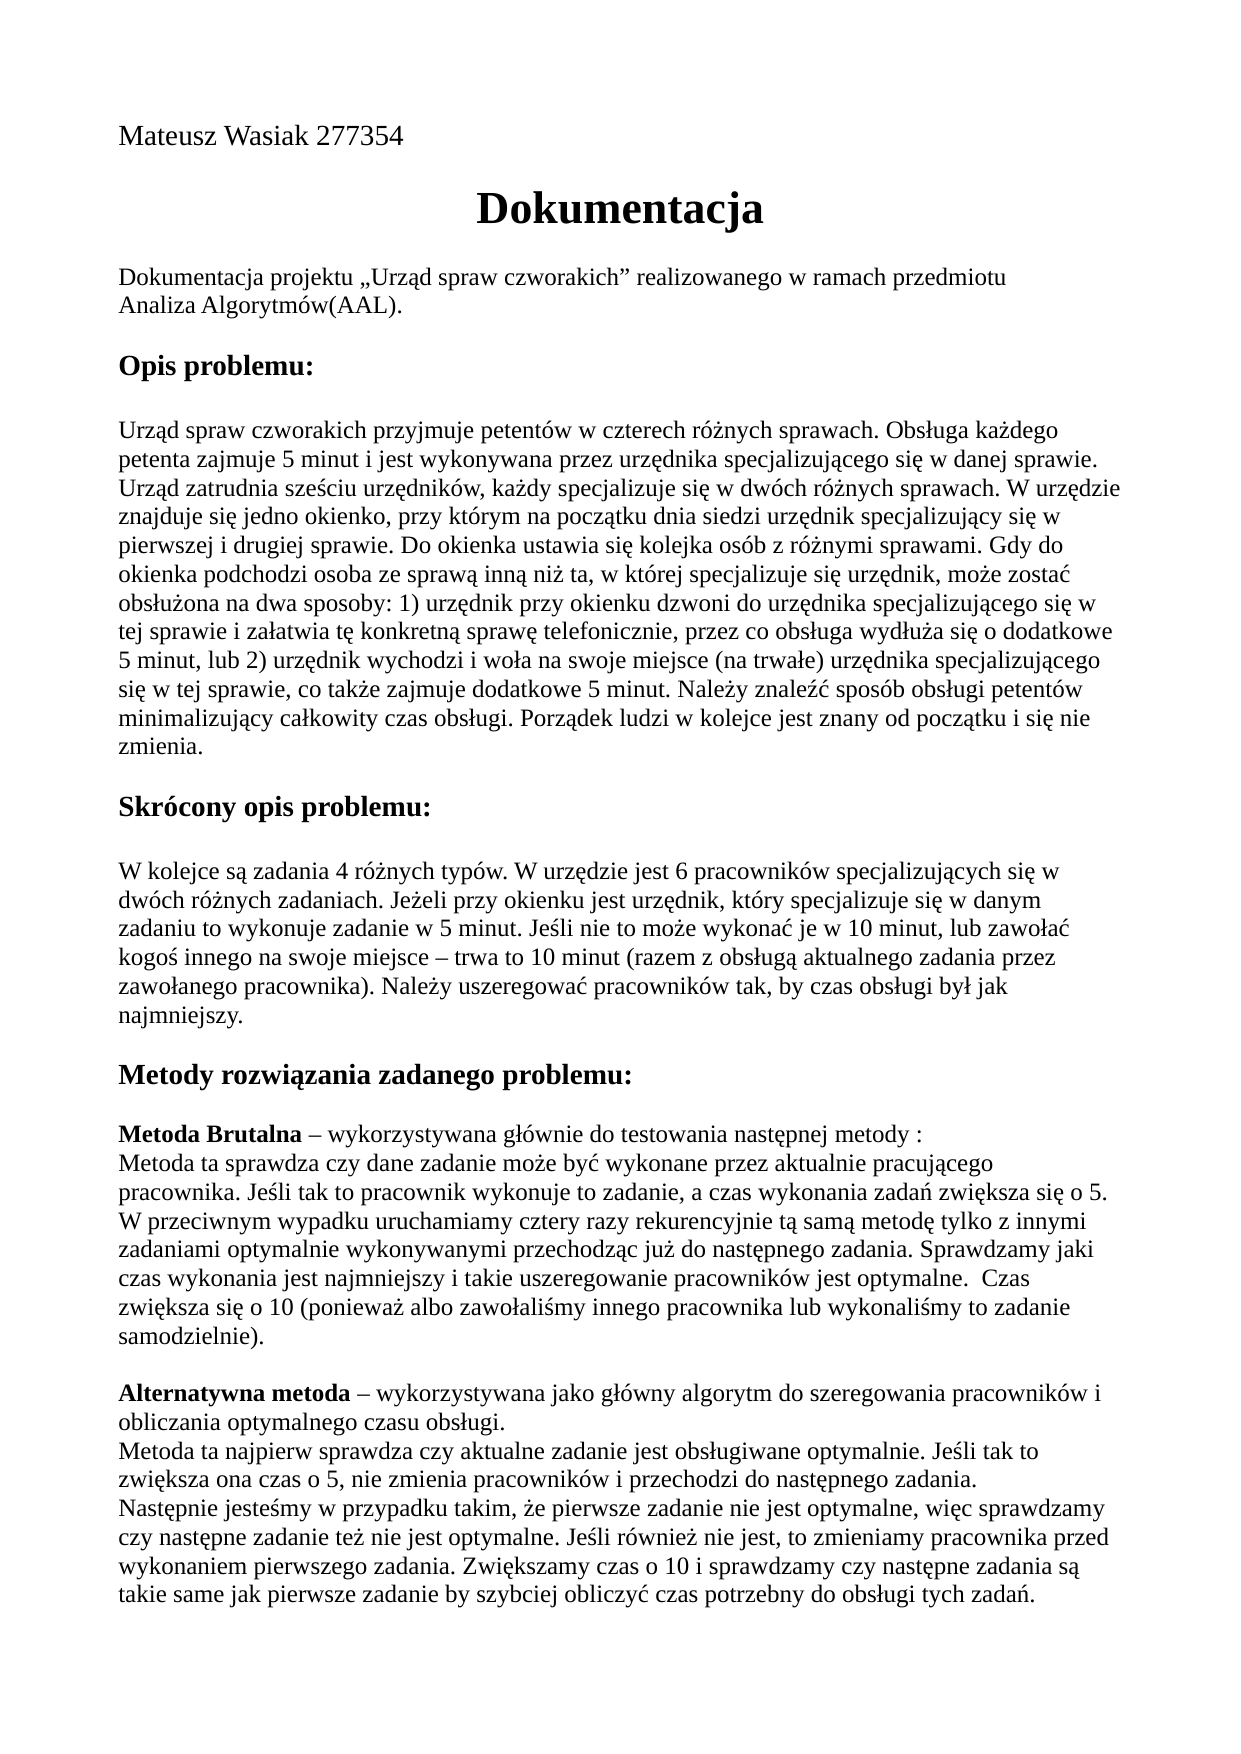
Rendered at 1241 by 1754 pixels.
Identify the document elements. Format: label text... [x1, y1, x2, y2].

text Skrócony opis problemu: [118, 789, 1122, 822]
text Dokumentacja [118, 180, 1122, 233]
text Alternatywna metoda – wykorzystywana jako główny algorytm do szeregowania pracowników i obliczania optymalnego czasu obsługi. [118, 1378, 1122, 1436]
text Następnie jesteśmy w przypadku takim, że pierwsze zadanie nie jest optymalne, więc sprawdzamy czy następne zadanie też nie jest optymalne. Jeśli również nie jest, to zmieniamy pracownika przed wykonaniem pierwszego zadania. Zwiększamy czas o 10 i sprawdzamy czy następne zadania są takie same jak pierwsze zadanie by szybciej obliczyć czas potrzebny do obsługi tych zadań. [118, 1493, 1122, 1608]
text Opis problemu: [118, 348, 1122, 382]
text Metoda ta sprawdza czy dane zadanie może być wykonane przez aktualnie pracującego pracownika. Jeśli tak to pracownik wykonuje to zadanie, a czas wykonania zadań zwiększa się o 5. W przeciwnym wypadku uruchamiamy cztery razy rekurencyjnie tą samą metodę tylko z innymi zadaniami optymalnie wykonywanymi przechodząc już do następnego zadania. Sprawdzamy jaki czas wykonania jest najmniejszy i takie uszeregowanie pracowników jest optymalne. Czas zwiększa się o 10 (ponieważ albo zawołaliśmy innego pracownika lub wykonaliśmy to zadanie samodzielnie). [118, 1148, 1122, 1349]
text W kolejce są zadania 4 różnych typów. W urzędzie jest 6 pracowników specjalizujących się w dwóch różnych zadaniach. Jeżeli przy okienku jest urzędnik, który specjalizuje się w danym zadaniu to wykonuje zadanie w 5 minut. Jeśli nie to może wykonać je w 10 minut, lub zawołać kogoś innego na swoje miejsce – trwa to 10 minut (razem z obsługą aktualnego zadania przez zawołanego pracownika). Należy uszeregować pracowników tak, by czas obsługi był jak najmniejszy. [118, 856, 1122, 1028]
text Urząd spraw czworakich przyjmuje petentów w czterech różnych sprawach. Obsługa każdego petenta zajmuje 5 minut i jest wykonywana przez urzędnika specjalizującego się w danej sprawie. Urząd zatrudnia sześciu urzędników, każdy specjalizuje się w dwóch różnych sprawach. W urzędzie znajduje się jedno okienko, przy którym na początku dnia siedzi urzędnik specjalizujący się w pierwszej i drugiej sprawie. Do okienka ustawia się kolejka osób z różnymi sprawami. Gdy do okienka podchodzi osoba ze sprawą inną niż ta, w której specjalizuje się urzędnik, może zostać obsłużona na dwa sposoby: 1) urzędnik przy okienku dzwoni do urzędnika specjalizującego się w tej sprawie i załatwia tę konkretną sprawę telefonicznie, przez co obsługa wydłuża się o dodatkowe 5 minut, lub 2) urzędnik wychodzi i woła na swoje miejsce (na trwałe) urzędnika specjalizującego się w tej sprawie, co także zajmuje dodatkowe 5 minut. Należy znaleźć sposób obsługi petentów minimalizujący całkowity czas obsługi. Porządek ludzi w kolejce jest znany od początku i się nie zmienia. [118, 415, 1122, 760]
text Metody rozwiązania zadanego problemu: [118, 1057, 1122, 1119]
text Mateusz Wasiak 277354 [118, 118, 1122, 152]
text Metoda ta najpierw sprawdza czy aktualne zadanie jest obsługiwane optymalnie. Jeśli tak to zwiększa ona czas o 5, nie zmienia pracowników i przechodzi do następnego zadania. [118, 1436, 1122, 1493]
text Dokumentacja projektu „Urząd spraw czworakich” realizowanego w ramach przedmiotu Analiza Algorytmów(AAL). [118, 262, 1122, 319]
text Metoda Brutalna – wykorzystywana głównie do testowania następnej metody : [118, 1119, 1122, 1148]
